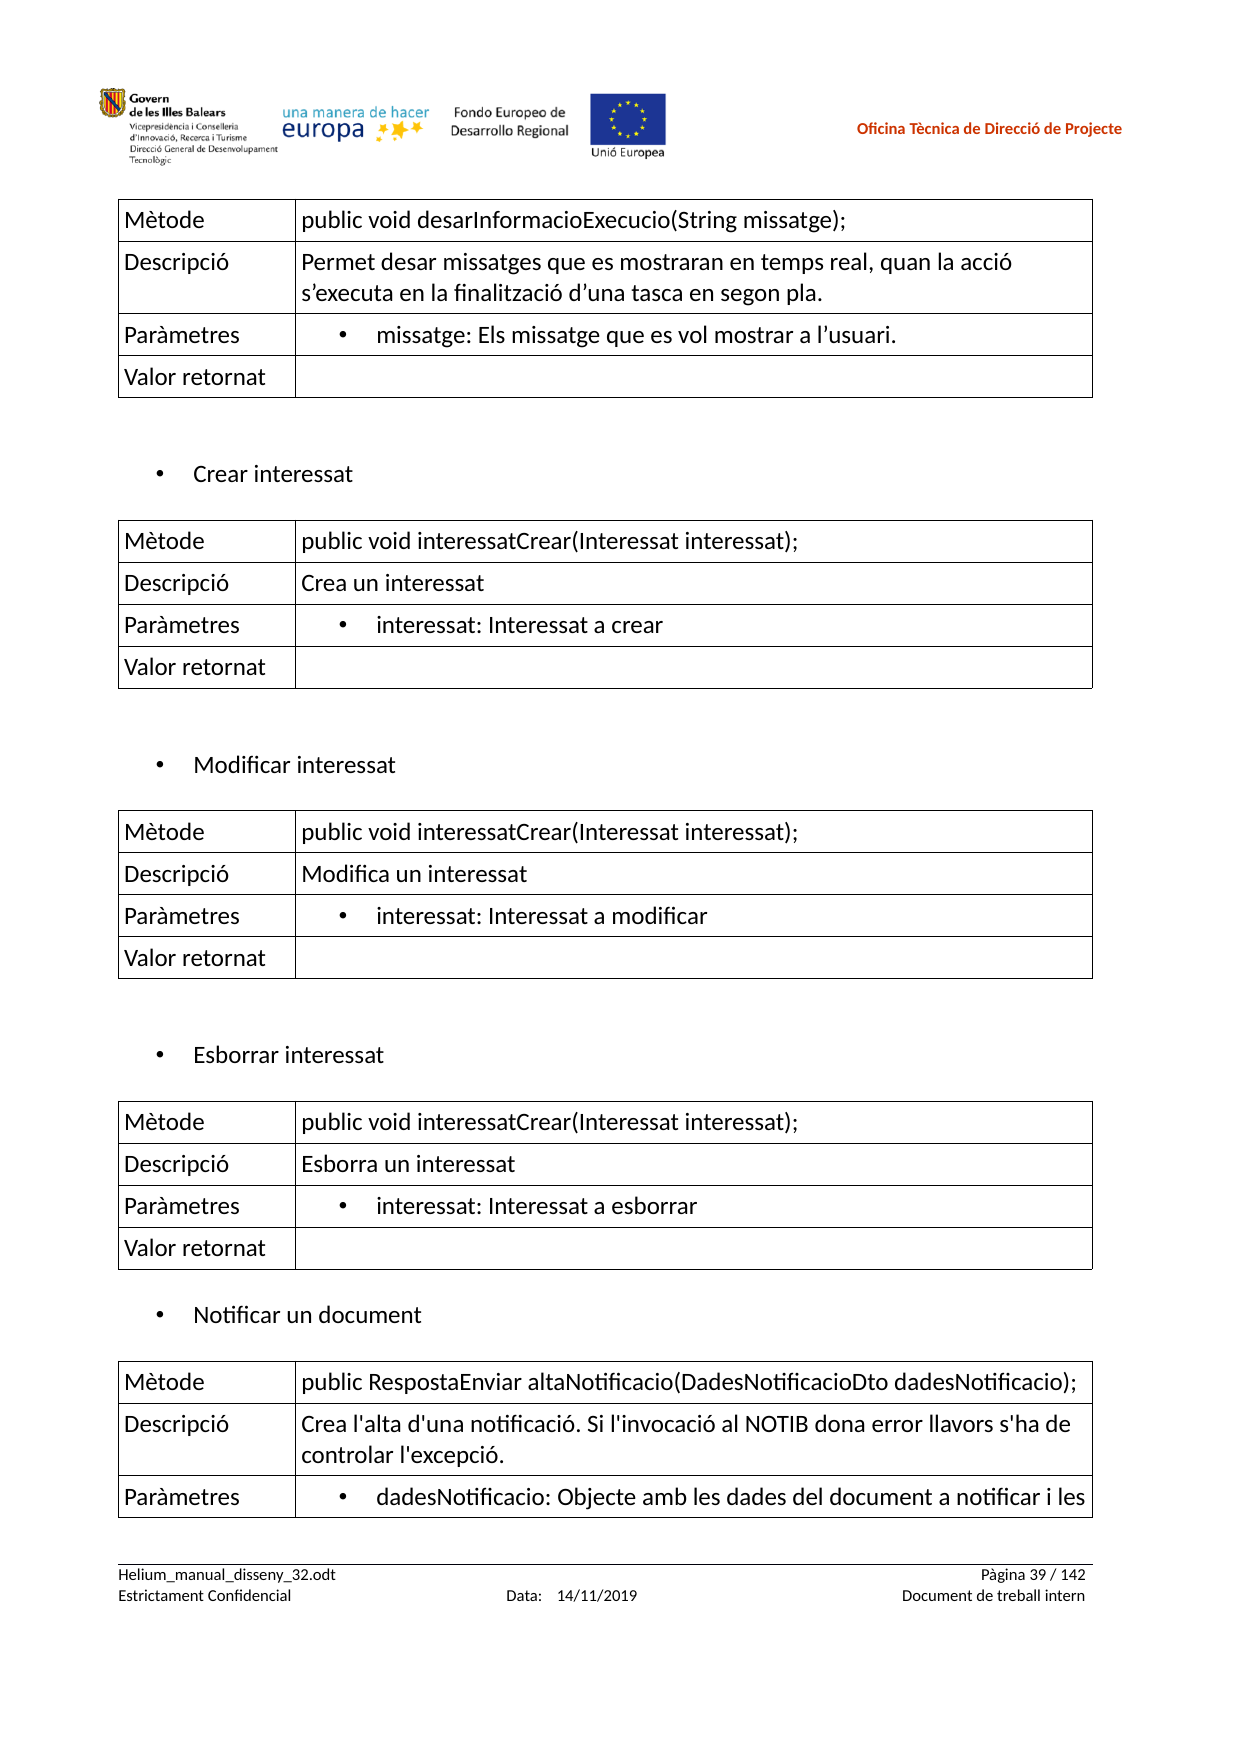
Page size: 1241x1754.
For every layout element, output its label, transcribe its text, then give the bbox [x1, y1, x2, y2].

table_cell Permet desar missatges que es mostraran en temps real, quan la acció s’executa en la finalització d’una tasca en segon pla. [296, 242, 1092, 313]
table_header Mètode [119, 1102, 295, 1143]
table_cell interessat: Interessat a esborrar [296, 1186, 1092, 1227]
table_cell Paràmetres [119, 895, 295, 936]
table_cell Paràmetres [119, 605, 295, 646]
table_cell Descripció [119, 853, 295, 894]
table_header public void interessatCrear(Interessat interessat); [296, 1102, 1092, 1143]
picture [99, 87, 668, 166]
table_cell [296, 937, 1092, 978]
table_header public RespostaEnviar altaNotificacio(DadesNotificacioDto dadesNotificacio); [296, 1362, 1092, 1403]
table_cell Descripció [119, 1404, 295, 1475]
table_cell Valor retornat [119, 647, 295, 688]
table_cell [296, 356, 1092, 397]
table_cell [296, 647, 1092, 688]
table_cell Crea l'alta d'una notificació. Si l'invocació al NOTIB dona error llavors s'ha de controlar l'excepció. [296, 1404, 1092, 1475]
table_header public void interessatCrear(Interessat interessat); [296, 521, 1092, 562]
table_cell Descripció [119, 242, 295, 313]
table_cell Crea un interessat [296, 563, 1092, 604]
table_cell dadesNotificacio: Objecte amb les dades del document a notificar i les [296, 1476, 1092, 1517]
list Esborrar interessat [156, 1039, 1122, 1070]
table_cell Paràmetres [119, 1476, 295, 1517]
list Crear interessat [156, 458, 1122, 489]
table_header public void interessatCrear(Interessat interessat); [296, 811, 1092, 852]
list Modificar interessat [156, 749, 1122, 779]
list Notificar un document [156, 1299, 1122, 1330]
table_cell interessat: Interessat a crear [296, 605, 1092, 646]
table_cell Paràmetres [119, 314, 295, 355]
table_cell missatge: Els missatge que es vol mostrar a l’usuari. [296, 314, 1092, 355]
table_cell [296, 1228, 1092, 1269]
table_header Mètode [119, 1362, 295, 1403]
table_header Mètode [119, 200, 295, 241]
table_cell interessat: Interessat a modificar [296, 895, 1092, 936]
table_cell Valor retornat [119, 356, 295, 397]
table_cell Esborra un interessat [296, 1144, 1092, 1185]
table_header public void desarInformacioExecucio(String missatge); [296, 200, 1092, 241]
table_cell Valor retornat [119, 937, 295, 978]
table_header Mètode [119, 521, 295, 562]
table_cell Modifica un interessat [296, 853, 1092, 894]
table_header Mètode [119, 811, 295, 852]
table_cell Descripció [119, 1144, 295, 1185]
table_cell Valor retornat [119, 1228, 295, 1269]
table_cell Descripció [119, 563, 295, 604]
table_cell Paràmetres [119, 1186, 295, 1227]
